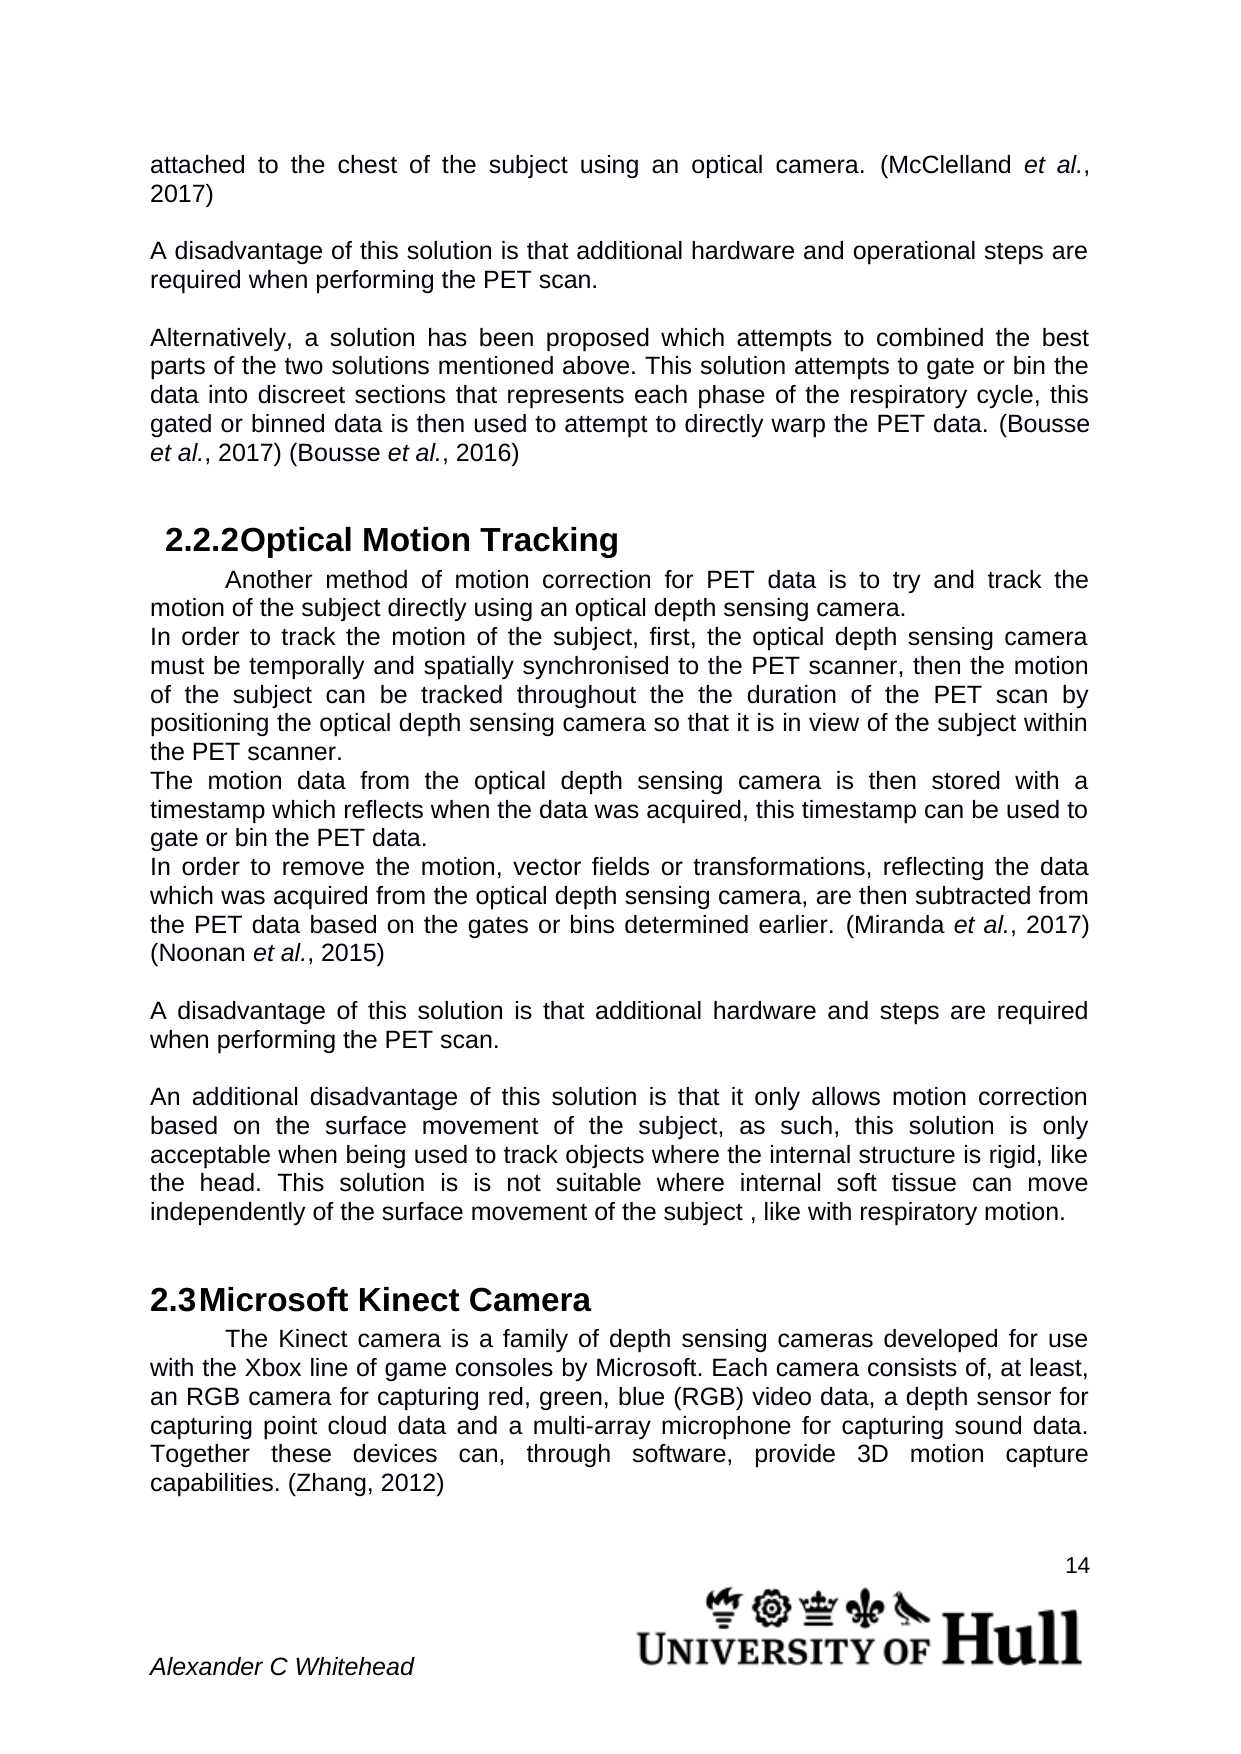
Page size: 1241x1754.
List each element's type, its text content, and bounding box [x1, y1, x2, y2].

text ⁠ [150, 967, 1090, 996]
text A disadvantage of this solution is that additional hardware and operational steps are required when performing the PET scan. [150, 236, 1090, 294]
text A disadvantage of this solution is that additional hardware and steps are required when performing the PET scan. [150, 996, 1090, 1053]
text The motion data from the optical depth sensing camera is then stored with a timestamp which reflects when the data was acquired, this timestamp can be used to gate or bin the PET data. [150, 766, 1090, 852]
text In order to track the motion of the subject, first, the optical depth sensing camera must be temporally and spatially synchronised to the PET scanner, then the motion of the subject can be tracked throughout the the duration of the PET scan by positioning the optical depth sensing camera so that it is in view of the subject within the PET scanner. [150, 622, 1090, 766]
subtitle Microsoft Kinect Camera [150, 1280, 1090, 1318]
picture [630, 1578, 1091, 1675]
subtitle Optical Motion Tracking [165, 520, 1090, 558]
text In order to remove the motion, vector fields or transformations, reflecting the data which was acquired from the optical depth sensing camera, are then subtracted from the PET data based on the gates or bins determined earlier. (Miranda et al., 2017) (Noonan et al., 2015) [150, 852, 1090, 967]
text Another method of motion correction for PET data is to try and track the motion of the subject directly using an optical depth sensing camera. [150, 565, 1090, 622]
text An additional disadvantage of this solution is that it only allows motion correction based on the surface movement of the subject, as such, this solution is only acceptable when being used to track objects where the internal structure is rigid, like the head. This solution is is not suitable where internal soft tissue can move independently of the surface movement of the subject , like with respiratory motion. [150, 1082, 1090, 1226]
text attached to the chest of the subject using an optical camera. (McClelland et al., 2017) [150, 150, 1090, 207]
text Alternatively, a solution has been proposed which attempts to combined the best parts of the two solutions mentioned above. This solution attempts to gate or bin the data into discreet sections that represents each phase of the respiratory cycle, this gated or binned data is then used to attempt to directly warp the PET data. (Bousse et al., 2017)⁠ (Bousse et al., 2016)⁠ [150, 322, 1090, 466]
text The Kinect camera is a family of depth sensing cameras developed for use with the Xbox line of game consoles by Microsoft. Each camera consists of, at least, an RGB camera for capturing red, green, blue (RGB) video data, a depth sensor for capturing point cloud data and a multi-array microphone for capturing sound data. Together these devices can, through software, provide 3D motion capture capabilities. (Zhang, 2012)⁠ [150, 1324, 1090, 1497]
